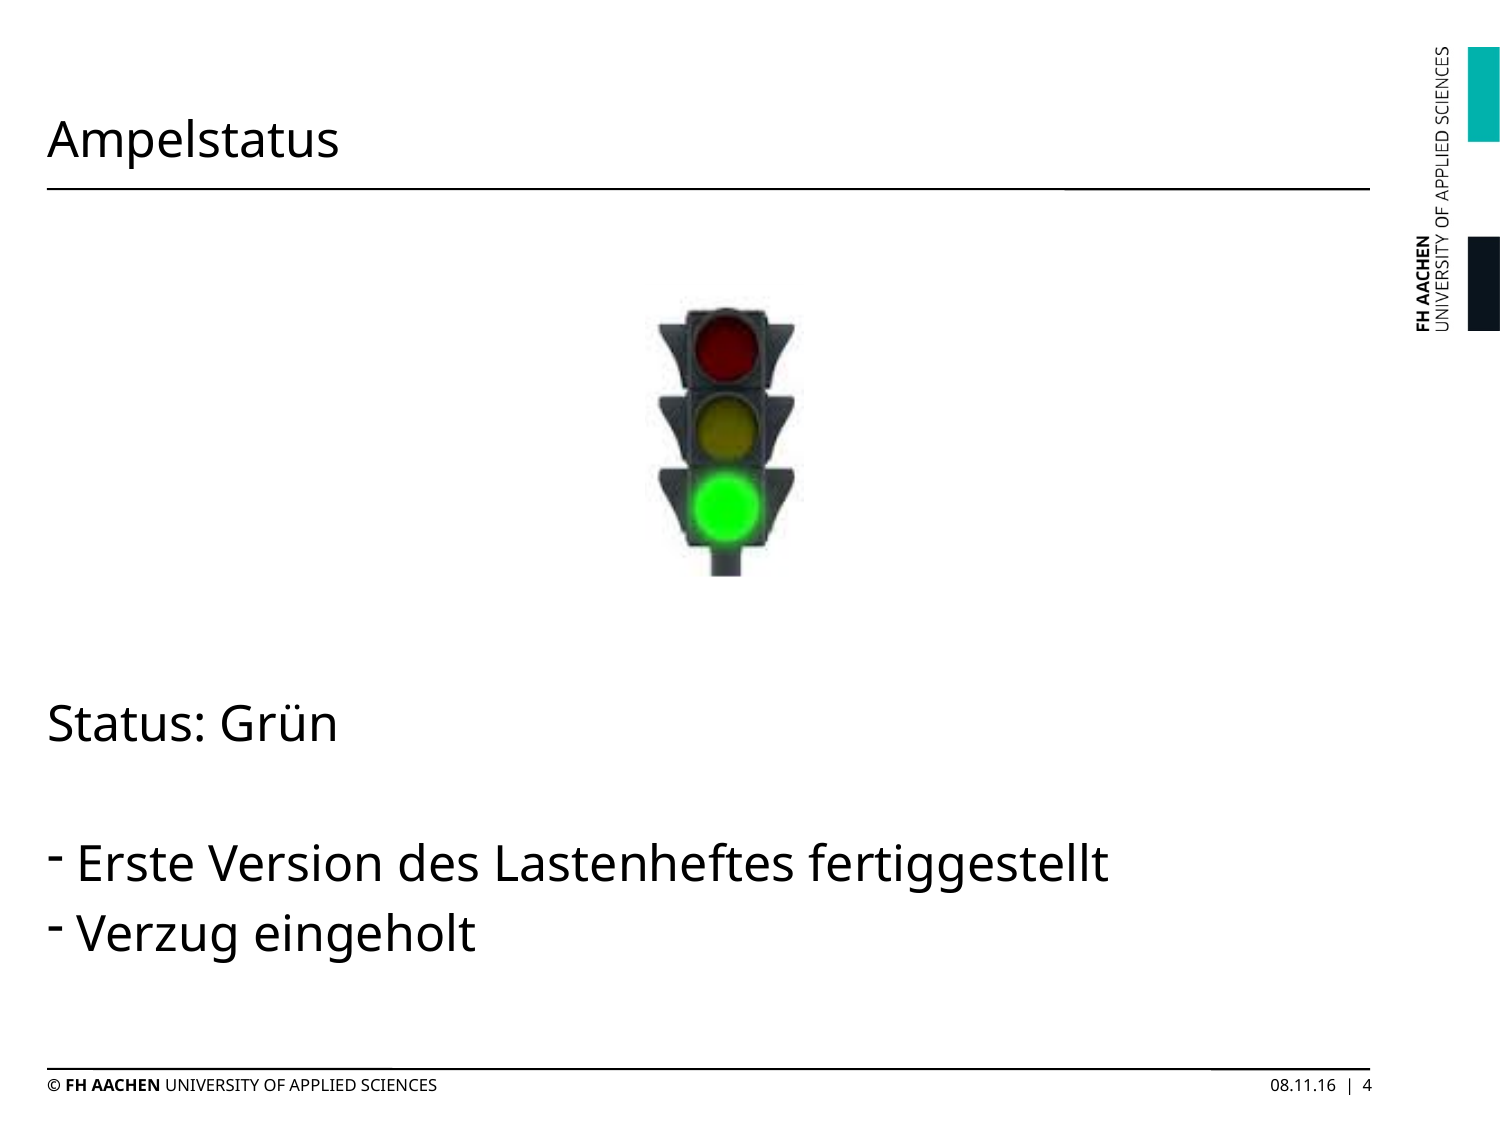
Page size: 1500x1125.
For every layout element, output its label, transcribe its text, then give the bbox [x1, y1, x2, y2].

list Status: Grün Erste Version des Lastenheftes fertiggestellt Verzug eingeholt [47, 691, 1372, 1040]
picture [1404, 47, 1500, 331]
picture [645, 283, 804, 591]
title Ampelstatus [47, 47, 1370, 166]
